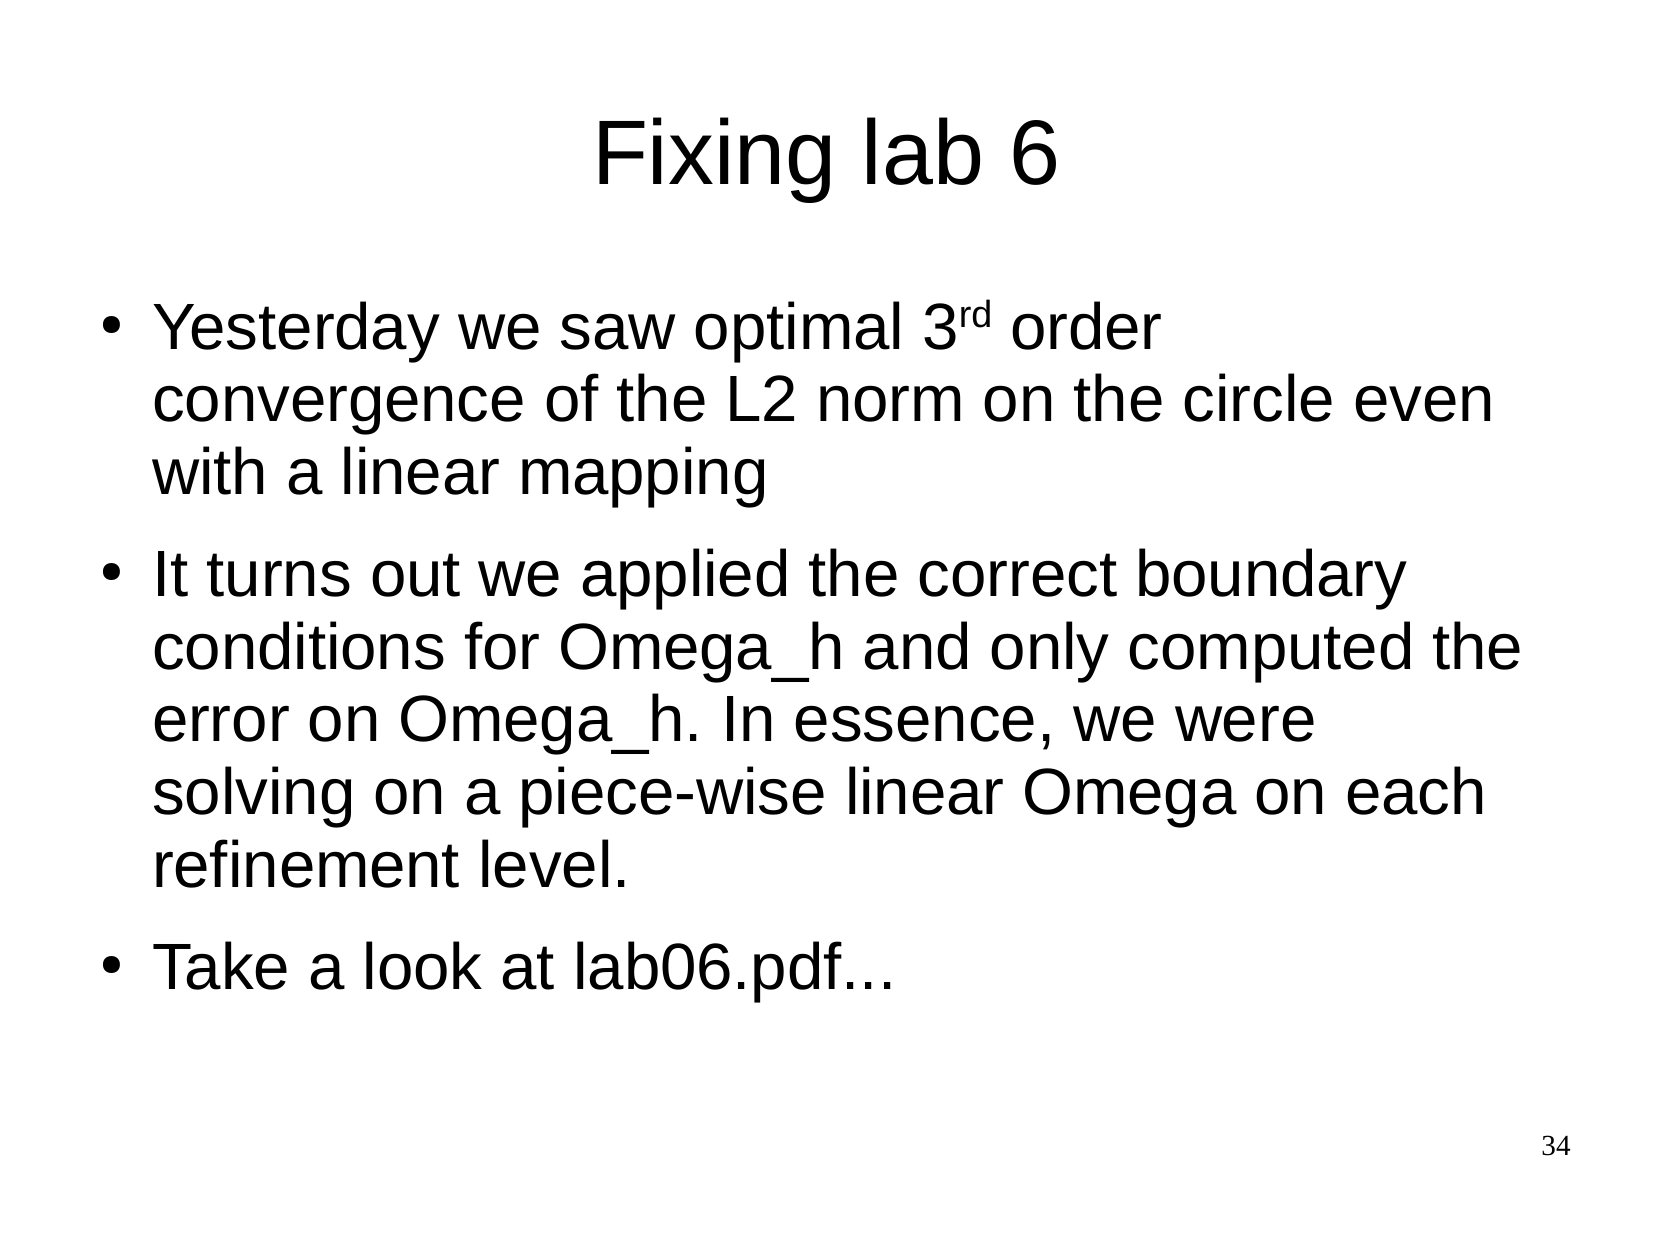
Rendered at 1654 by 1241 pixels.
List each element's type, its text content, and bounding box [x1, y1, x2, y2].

list Yesterday we saw optimal 3rd order convergence of the L2 norm on the circle even with a linear mapping It turns out we applied the correct boundary conditions for Omega_h and only computed the error on Omega_h. In essence, we were solving on a piece-wise linear Omega on each refinement level. Take a look at lab06.pdf... [82, 290, 1538, 1010]
title Fixing lab 6 [82, 49, 1571, 257]
